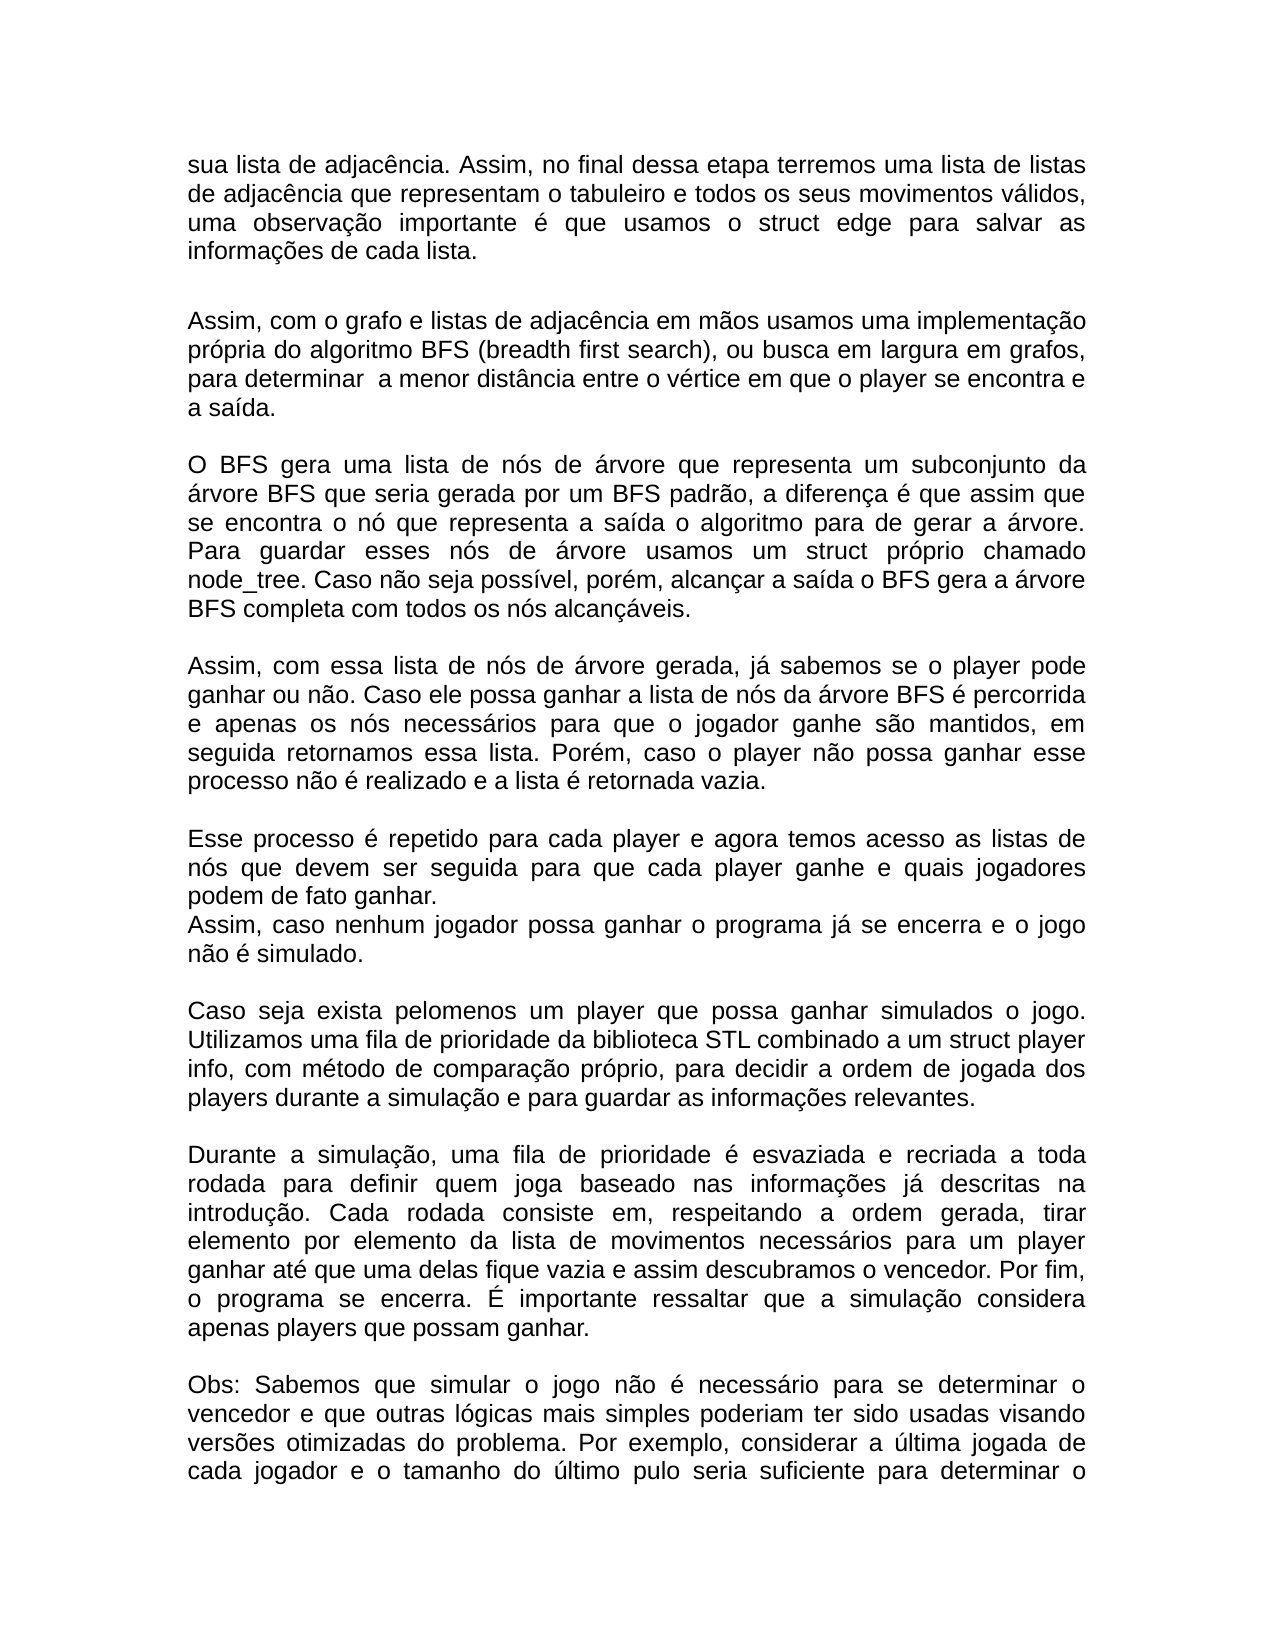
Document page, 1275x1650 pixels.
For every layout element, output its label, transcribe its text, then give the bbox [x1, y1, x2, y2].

text Caso seja exista pelomenos um player que possa ganhar simulados o jogo. Utilizamos uma fila de prioridade da biblioteca STL combinado a um struct player info, com método de comparação próprio, para decidir a ordem de jogada dos players durante a simulação e para guardar as informações relevantes. [187, 996, 1087, 1111]
text Assim, com essa lista de nós de árvore gerada, já sabemos se o player pode ganhar ou não. Caso ele possa ganhar a lista de nós da árvore BFS é percorrida e apenas os nós necessários para que o jogador ganhe são mantidos, em seguida retornamos essa lista. Porém, caso o player não possa ganhar esse processo não é realizado e a lista é retornada vazia. [187, 651, 1087, 795]
text Assim, com o grafo e listas de adjacência em mãos usamos uma implementação própria do algoritmo BFS (breadth first search), ou busca em largura em grafos, para determinar a menor distância entre o vértice em que o player se encontra e a saída. [187, 306, 1087, 421]
text Assim, caso nenhum jogador possa ganhar o programa já se encerra e o jogo não é simulado. [187, 910, 1087, 967]
text sua lista de adjacência. Assim, no final dessa etapa terremos uma lista de listas de adjacência que representam o tabuleiro e todos os seus movimentos válidos, uma observação importante é que usamos o struct edge para salvar as informações de cada lista. [187, 150, 1087, 265]
text Durante a simulação, uma fila de prioridade é esvaziada e recriada a toda rodada para definir quem joga baseado nas informações já descritas na introdução. Cada rodada consiste em, respeitando a ordem gerada, tirar elemento por elemento da lista de movimentos necessários para um player ganhar até que uma delas fique vazia e assim descubramos o vencedor. Por fim, o programa se encerra. É importante ressaltar que a simulação considera apenas players que possam ganhar. [187, 1140, 1087, 1341]
text Obs: Sabemos que simular o jogo não é necessário para se determinar o vencedor e que outras lógicas mais simples poderiam ter sido usadas visando versões otimizadas do problema. Por exemplo, considerar a última jogada de cada jogador e o tamanho do último pulo seria suficiente para determinar o [187, 1370, 1087, 1485]
text Esse processo é repetido para cada player e agora temos acesso as listas de nós que devem ser seguida para que cada player ganhe e quais jogadores podem de fato ganhar. [187, 824, 1087, 910]
text O BFS gera uma lista de nós de árvore que representa um subconjunto da árvore BFS que seria gerada por um BFS padrão, a diferença é que assim que se encontra o nó que representa a saída o algoritmo para de gerar a árvore. Para guardar esses nós de árvore usamos um struct próprio chamado node_tree. Caso não seja possível, porém, alcançar a saída o BFS gera a árvore BFS completa com todos os nós alcançáveis. [187, 450, 1087, 622]
